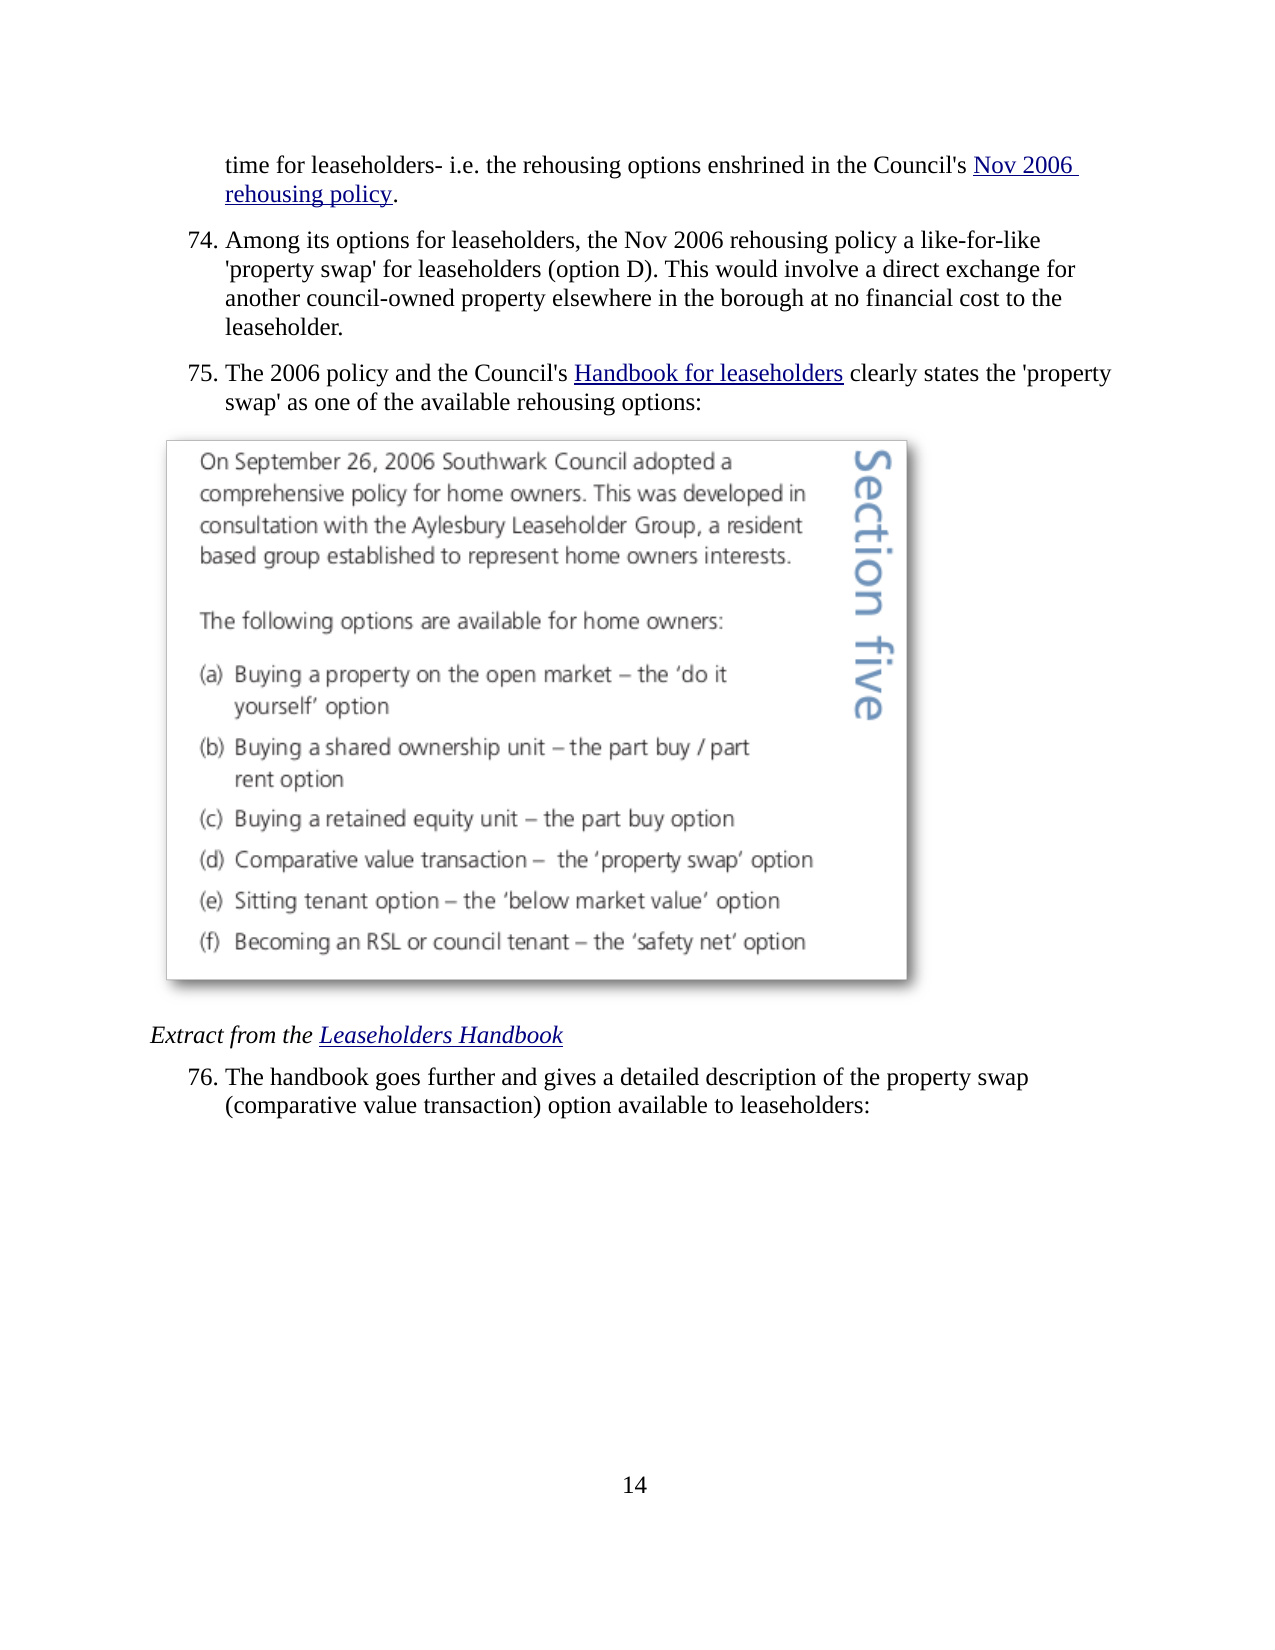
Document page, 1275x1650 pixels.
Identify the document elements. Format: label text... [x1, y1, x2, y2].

text Extract from the Leaseholders Handbook [150, 1021, 1125, 1049]
list The 2006 policy and the Council's Handbook for leaseholders clearly states the 'property swap' as one of the available rehousing options: [187, 358, 1125, 416]
list time for leaseholders- i.e. the rehousing options enshrined in the Council's Nov 2006 rehousing policy. [187, 150, 1125, 207]
list Among its options for leaseholders, the Nov 2006 rehousing policy a like-for-like 'property swap' for leaseholders (option D). This would involve a direct exchange for another council-owned property elsewhere in the borough at no financial cost to the leaseholder. [187, 225, 1125, 340]
picture [150, 424, 936, 1009]
list The handbook goes further and gives a detailed description of the property swap (comparative value transaction) option available to leaseholders: [187, 1062, 1125, 1119]
